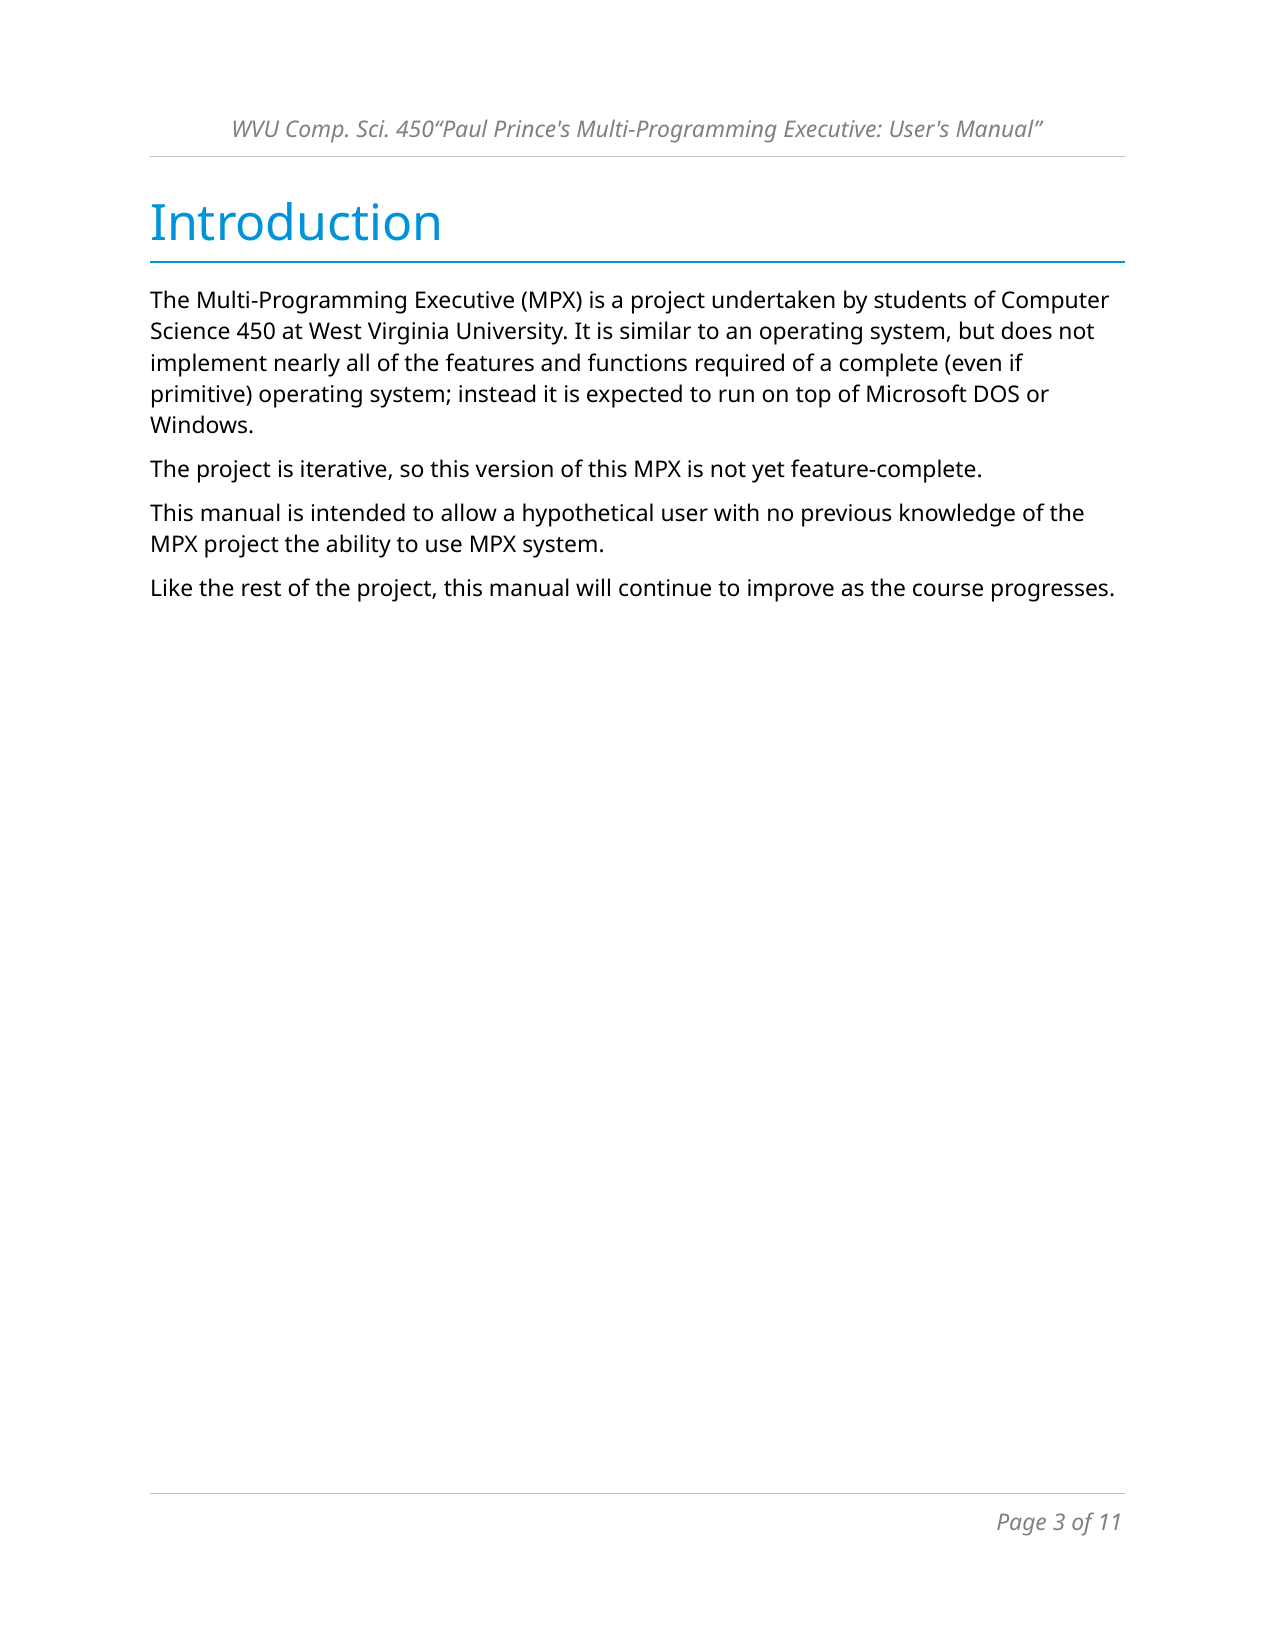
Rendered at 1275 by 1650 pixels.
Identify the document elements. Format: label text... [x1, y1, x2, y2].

subtitle Introduction [150, 187, 1125, 261]
text Like the rest of the project, this manual will continue to improve as the course progresses. [150, 572, 1125, 603]
text The project is iterative, so this version of this MPX is not yet feature-complete. [150, 453, 1125, 484]
text This manual is intended to allow a hypothetical user with no previous knowledge of the MPX project the ability to use MPX system. [150, 497, 1125, 559]
text The Multi-Programming Executive (MPX) is a project undertaken by students of Computer Science 450 at West Virginia University. It is similar to an operating system, but does not implement nearly all of the features and functions required of a complete (even if primitive) operating system; instead it is expected to run on top of Microsoft DOS or Windows. [150, 284, 1125, 440]
